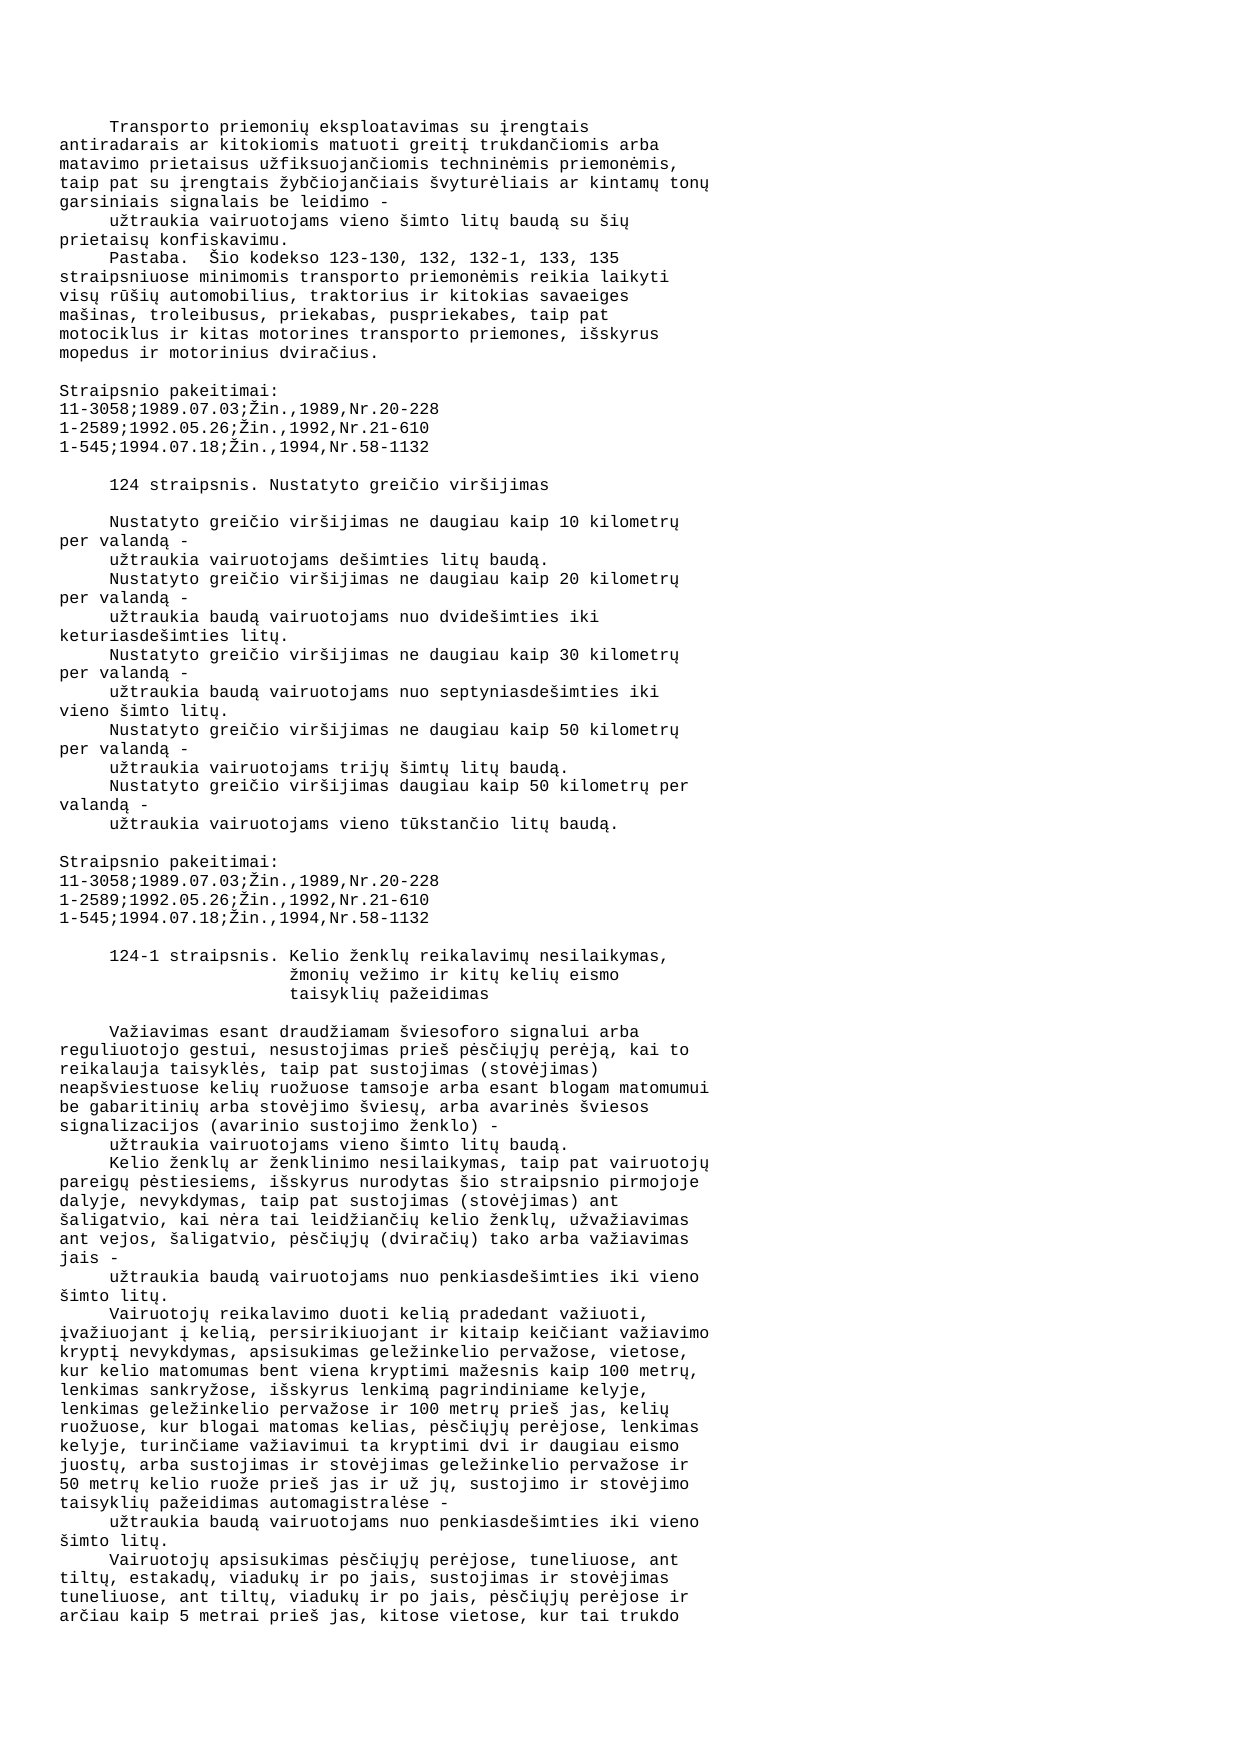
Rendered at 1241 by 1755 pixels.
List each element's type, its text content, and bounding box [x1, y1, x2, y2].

text Straipsnio pakeitimai: [59, 853, 1122, 872]
text lenkimas geležinkelio pervažose ir 100 metrų prieš jas, kelių [59, 1400, 1122, 1419]
text vieno šimto litų. [59, 703, 1122, 721]
text Nustatyto greičio viršijimas ne daugiau kaip 50 kilometrų [59, 721, 1122, 740]
text pareigų pėstiesiems, išskyrus nurodytas šio straipsnio pirmojoje [59, 1174, 1122, 1193]
text tuneliuose, ant tiltų, viadukų ir po jais, pėsčiųjų perėjose ir [59, 1589, 1122, 1608]
text jais - [59, 1249, 1122, 1268]
text Pastaba. Šio kodekso 123-130, 132, 132-1, 133, 135 [59, 250, 1122, 269]
text per valandą - [59, 665, 1122, 684]
text užtraukia baudą vairuotojams nuo penkiasdešimties iki vieno [59, 1268, 1122, 1287]
text 1-2589;1992.05.26;Žin.,1992,Nr.21-610 [59, 420, 1122, 439]
text užtraukia baudą vairuotojams nuo dvidešimties iki [59, 608, 1122, 627]
text užtraukia vairuotojams trijų šimtų litų baudą. [59, 759, 1122, 778]
text motociklus ir kitas motorines transporto priemones, išskyrus [59, 326, 1122, 344]
text be gabaritinių arba stovėjimo šviesų, arba avarinės šviesos [59, 1098, 1122, 1117]
text įvažiuojant į kelią, persirikiuojant ir kitaip keičiant važiavimo [59, 1325, 1122, 1344]
text valandą - [59, 797, 1122, 816]
text kelyje, turinčiame važiavimui ta kryptimi dvi ir daugiau eismo [59, 1438, 1122, 1457]
text Nustatyto greičio viršijimas ne daugiau kaip 30 kilometrų [59, 646, 1122, 665]
text tiltų, estakadų, viadukų ir po jais, sustojimas ir stovėjimas [59, 1570, 1122, 1589]
text 50 metrų kelio ruože prieš jas ir už jų, sustojimo ir stovėjimo [59, 1476, 1122, 1494]
text užtraukia baudą vairuotojams nuo septyniasdešimties iki [59, 684, 1122, 703]
text 124 straipsnis. Nustatyto greičio viršijimas [59, 476, 1122, 495]
text šimto litų. [59, 1287, 1122, 1306]
text užtraukia baudą vairuotojams nuo penkiasdešimties iki vieno [59, 1513, 1122, 1532]
text mašinas, troleibusus, priekabas, puspriekabes, taip pat [59, 307, 1122, 326]
text kur kelio matomumas bent viena kryptimi mažesnis kaip 100 metrų, [59, 1362, 1122, 1381]
text 1-545;1994.07.18;Žin.,1994,Nr.58-1132 [59, 439, 1122, 457]
text šimto litų. [59, 1532, 1122, 1551]
text garsiniais signalais be leidimo - [59, 193, 1122, 212]
text per valandą - [59, 533, 1122, 552]
text arčiau kaip 5 metrai prieš jas, kitose vietose, kur tai trukdo [59, 1608, 1122, 1626]
text visų rūšių automobilius, traktorius ir kitokias savaeiges [59, 288, 1122, 307]
text reikalauja taisyklės, taip pat sustojimas (stovėjimas) [59, 1061, 1122, 1080]
text neapšviestuose kelių ruožuose tamsoje arba esant blogam matomumui [59, 1080, 1122, 1098]
text 1-545;1994.07.18;Žin.,1994,Nr.58-1132 [59, 910, 1122, 929]
text prietaisų konfiskavimu. [59, 231, 1122, 250]
text žmonių vežimo ir kitų kelių eismo [59, 967, 1122, 985]
text antiradarais ar kitokiomis matuoti greitį trukdančiomis arba [59, 137, 1122, 156]
text reguliuotojo gestui, nesustojimas prieš pėsčiųjų perėją, kai to [59, 1042, 1122, 1061]
text užtraukia vairuotojams vieno šimto litų baudą. [59, 1136, 1122, 1155]
text dalyje, nevykdymas, taip pat sustojimas (stovėjimas) ant [59, 1193, 1122, 1212]
text mopedus ir motorinius dviračius. [59, 344, 1122, 363]
text Nustatyto greičio viršijimas daugiau kaip 50 kilometrų per [59, 778, 1122, 797]
text užtraukia vairuotojams vieno tūkstančio litų baudą. [59, 816, 1122, 834]
text 1-2589;1992.05.26;Žin.,1992,Nr.21-610 [59, 891, 1122, 910]
text Kelio ženklų ar ženklinimo nesilaikymas, taip pat vairuotojų [59, 1155, 1122, 1174]
text kryptį nevykdymas, apsisukimas geležinkelio pervažose, vietose, [59, 1344, 1122, 1362]
text Vairuotojų reikalavimo duoti kelią pradedant važiuoti, [59, 1306, 1122, 1325]
text straipsniuose minimomis transporto priemonėmis reikia laikyti [59, 269, 1122, 288]
text taisyklių pažeidimas [59, 985, 1122, 1004]
text signalizacijos (avarinio sustojimo ženklo) - [59, 1117, 1122, 1136]
text 11-3058;1989.07.03;Žin.,1989,Nr.20-228 [59, 401, 1122, 420]
text Transporto priemonių eksploatavimas su įrengtais [59, 118, 1122, 137]
text Straipsnio pakeitimai: [59, 382, 1122, 401]
text 11-3058;1989.07.03;Žin.,1989,Nr.20-228 [59, 872, 1122, 891]
text juostų, arba sustojimas ir stovėjimas geležinkelio pervažose ir [59, 1457, 1122, 1476]
text ant vejos, šaligatvio, pėsčiųjų (dviračių) tako arba važiavimas [59, 1231, 1122, 1249]
text keturiasdešimties litų. [59, 627, 1122, 646]
text Nustatyto greičio viršijimas ne daugiau kaip 20 kilometrų [59, 571, 1122, 589]
text užtraukia vairuotojams dešimties litų baudą. [59, 552, 1122, 571]
text lenkimas sankryžose, išskyrus lenkimą pagrindiniame kelyje, [59, 1381, 1122, 1400]
text matavimo prietaisus užfiksuojančiomis techninėmis priemonėmis, [59, 156, 1122, 175]
text 124-1 straipsnis. Kelio ženklų reikalavimų nesilaikymas, [59, 948, 1122, 967]
text užtraukia vairuotojams vieno šimto litų baudą su šių [59, 212, 1122, 231]
text Vairuotojų apsisukimas pėsčiųjų perėjose, tuneliuose, ant [59, 1551, 1122, 1570]
text taisyklių pažeidimas automagistralėse - [59, 1494, 1122, 1513]
text per valandą - [59, 740, 1122, 759]
text taip pat su įrengtais žybčiojančiais švyturėliais ar kintamų tonų [59, 175, 1122, 193]
text Nustatyto greičio viršijimas ne daugiau kaip 10 kilometrų [59, 514, 1122, 533]
text šaligatvio, kai nėra tai leidžiančių kelio ženklų, užvažiavimas [59, 1212, 1122, 1231]
text Važiavimas esant draudžiamam šviesoforo signalui arba [59, 1023, 1122, 1042]
text per valandą - [59, 589, 1122, 608]
text ruožuose, kur blogai matomas kelias, pėsčiųjų perėjose, lenkimas [59, 1419, 1122, 1438]
